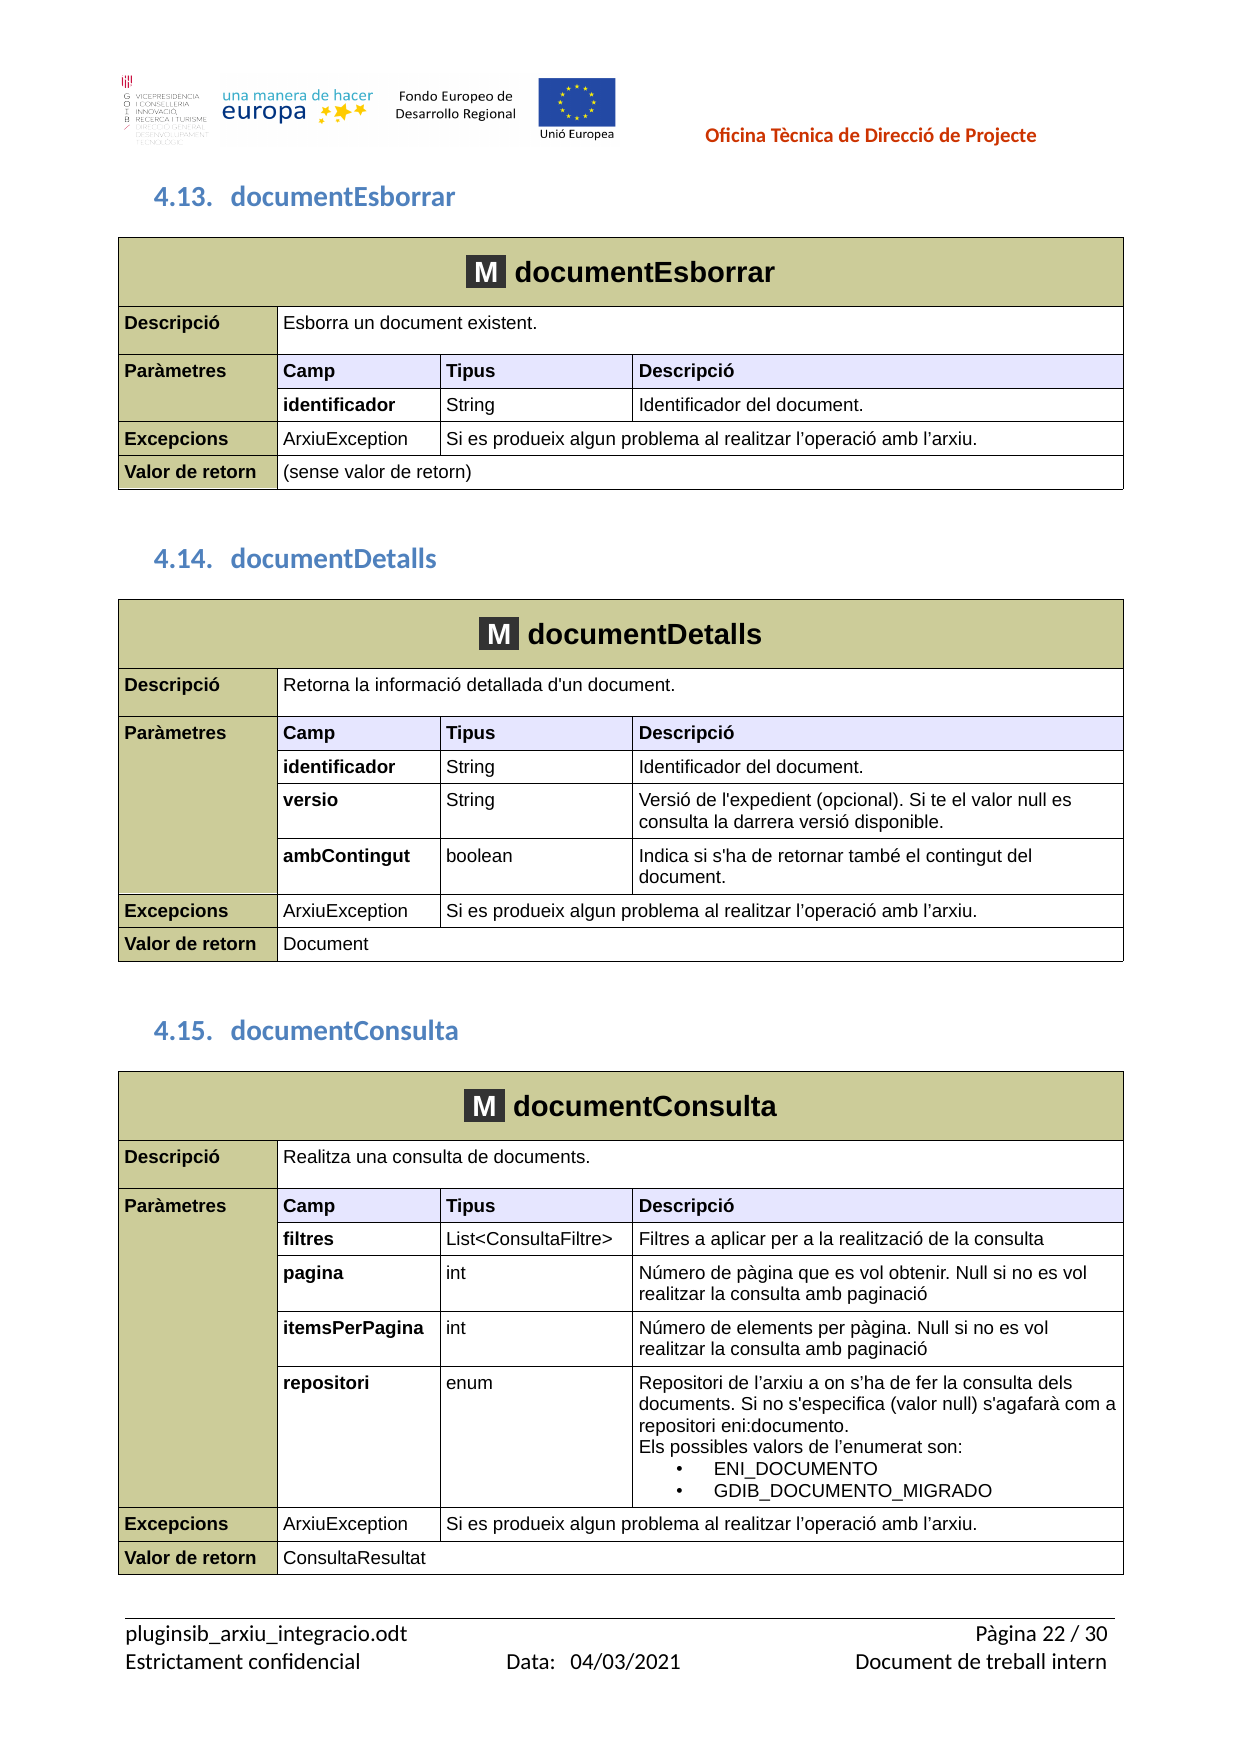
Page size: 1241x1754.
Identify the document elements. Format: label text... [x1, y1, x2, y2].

table_cell Descripció [633, 717, 1123, 750]
table_cell itemsPerPagina [278, 1312, 440, 1366]
table_cell versio [278, 784, 440, 838]
table_cell Número de pàgina que es vol obtenir. Null si no es vol realitzar la consulta amb paginació [633, 1256, 1123, 1311]
table_header M documentConsulta [119, 1072, 1123, 1140]
table_cell Retorna la informació detallada d'un document. [278, 669, 1123, 716]
table_cell Paràmetres [119, 717, 277, 893]
table_cell identificador [278, 389, 440, 421]
table_cell ambContingut [278, 839, 440, 893]
table_cell Esborra un document existent. [278, 307, 1123, 354]
table_cell identificador [278, 751, 440, 783]
table_cell Camp [278, 717, 440, 750]
table_cell Si es produeix algun problema al realitzar l’operació amb l’arxiu. [441, 1508, 1123, 1541]
table_cell Descripció [119, 1141, 277, 1188]
table_cell Identificador del document. [633, 389, 1123, 421]
table_cell Si es produeix algun problema al realitzar l’operació amb l’arxiu. [441, 895, 1123, 927]
table_header Descripció [633, 355, 1123, 388]
table_cell Indica si s'ha de retornar també el contingut del document. [633, 839, 1123, 893]
table_cell String [441, 784, 632, 838]
table_cell Excepcions [119, 422, 277, 455]
table_cell repositori [278, 1367, 440, 1507]
table_cell int [441, 1256, 632, 1311]
table_header Camp [278, 355, 440, 388]
table_cell Realitza una consulta de documents. [278, 1141, 1123, 1188]
table_cell ArxiuException [278, 895, 440, 927]
table_cell pagina [278, 1256, 440, 1311]
table_cell Repositori de l’arxiu a on s’ha de fer la consulta dels documents. Si no s'especifica (valor null) s'agafarà com a repositori eni:documento. Els possibles valors de l’enumerat son: ENI_DOCUMENTO GDIB_DOCUMENTO_MIGRADO [633, 1367, 1123, 1507]
table_cell Valor de retorn [119, 456, 277, 488]
table_header M documentDetalls [119, 600, 1123, 668]
table_cell Excepcions [119, 895, 277, 927]
subtitle documentConsulta [153, 1012, 1122, 1047]
table_cell Paràmetres [119, 1189, 277, 1507]
table_header Tipus [441, 355, 632, 388]
table_cell Descripció [119, 307, 277, 354]
picture [118, 73, 213, 147]
table_cell int [441, 1312, 632, 1366]
table_cell ArxiuException [278, 1508, 440, 1541]
table_cell Identificador del document. [633, 751, 1123, 783]
table_cell Excepcions [119, 1508, 277, 1541]
table_cell String [441, 389, 632, 421]
table_cell enum [441, 1367, 632, 1507]
table_cell Si es produeix algun problema al realitzar l’operació amb l’arxiu. [441, 422, 1123, 455]
subtitle documentDetalls [153, 540, 1122, 575]
table_cell ConsultaResultat [278, 1542, 1123, 1574]
subtitle documentEsborrar [153, 178, 1122, 213]
table_header Paràmetres [119, 355, 277, 421]
table_cell String [441, 751, 632, 783]
table_cell Versió de l'expedient (opcional). Si te el valor null es consulta la darrera versió disponible. [633, 784, 1123, 838]
table_cell boolean [441, 839, 632, 893]
table_cell Número de elements per pàgina. Null si no es vol realitzar la consulta amb paginació [633, 1312, 1123, 1366]
picture [219, 73, 621, 147]
table_cell Camp [278, 1189, 440, 1222]
table_cell Filtres a aplicar per a la realització de la consulta [633, 1223, 1123, 1255]
table_cell List<ConsultaFiltre> [441, 1223, 632, 1255]
table_header Document [278, 928, 1123, 961]
table_header M documentEsborrar [119, 238, 1123, 306]
table_cell Tipus [441, 1189, 632, 1222]
table_cell ArxiuException [278, 422, 440, 455]
table_cell Descripció [633, 1189, 1123, 1222]
table_cell filtres [278, 1223, 440, 1255]
table_cell Descripció [119, 669, 277, 716]
table_cell (sense valor de retorn) [278, 456, 1123, 488]
table_cell Valor de retorn [119, 1542, 277, 1574]
table_cell Tipus [441, 717, 632, 750]
table_header Valor de retorn [119, 928, 277, 961]
